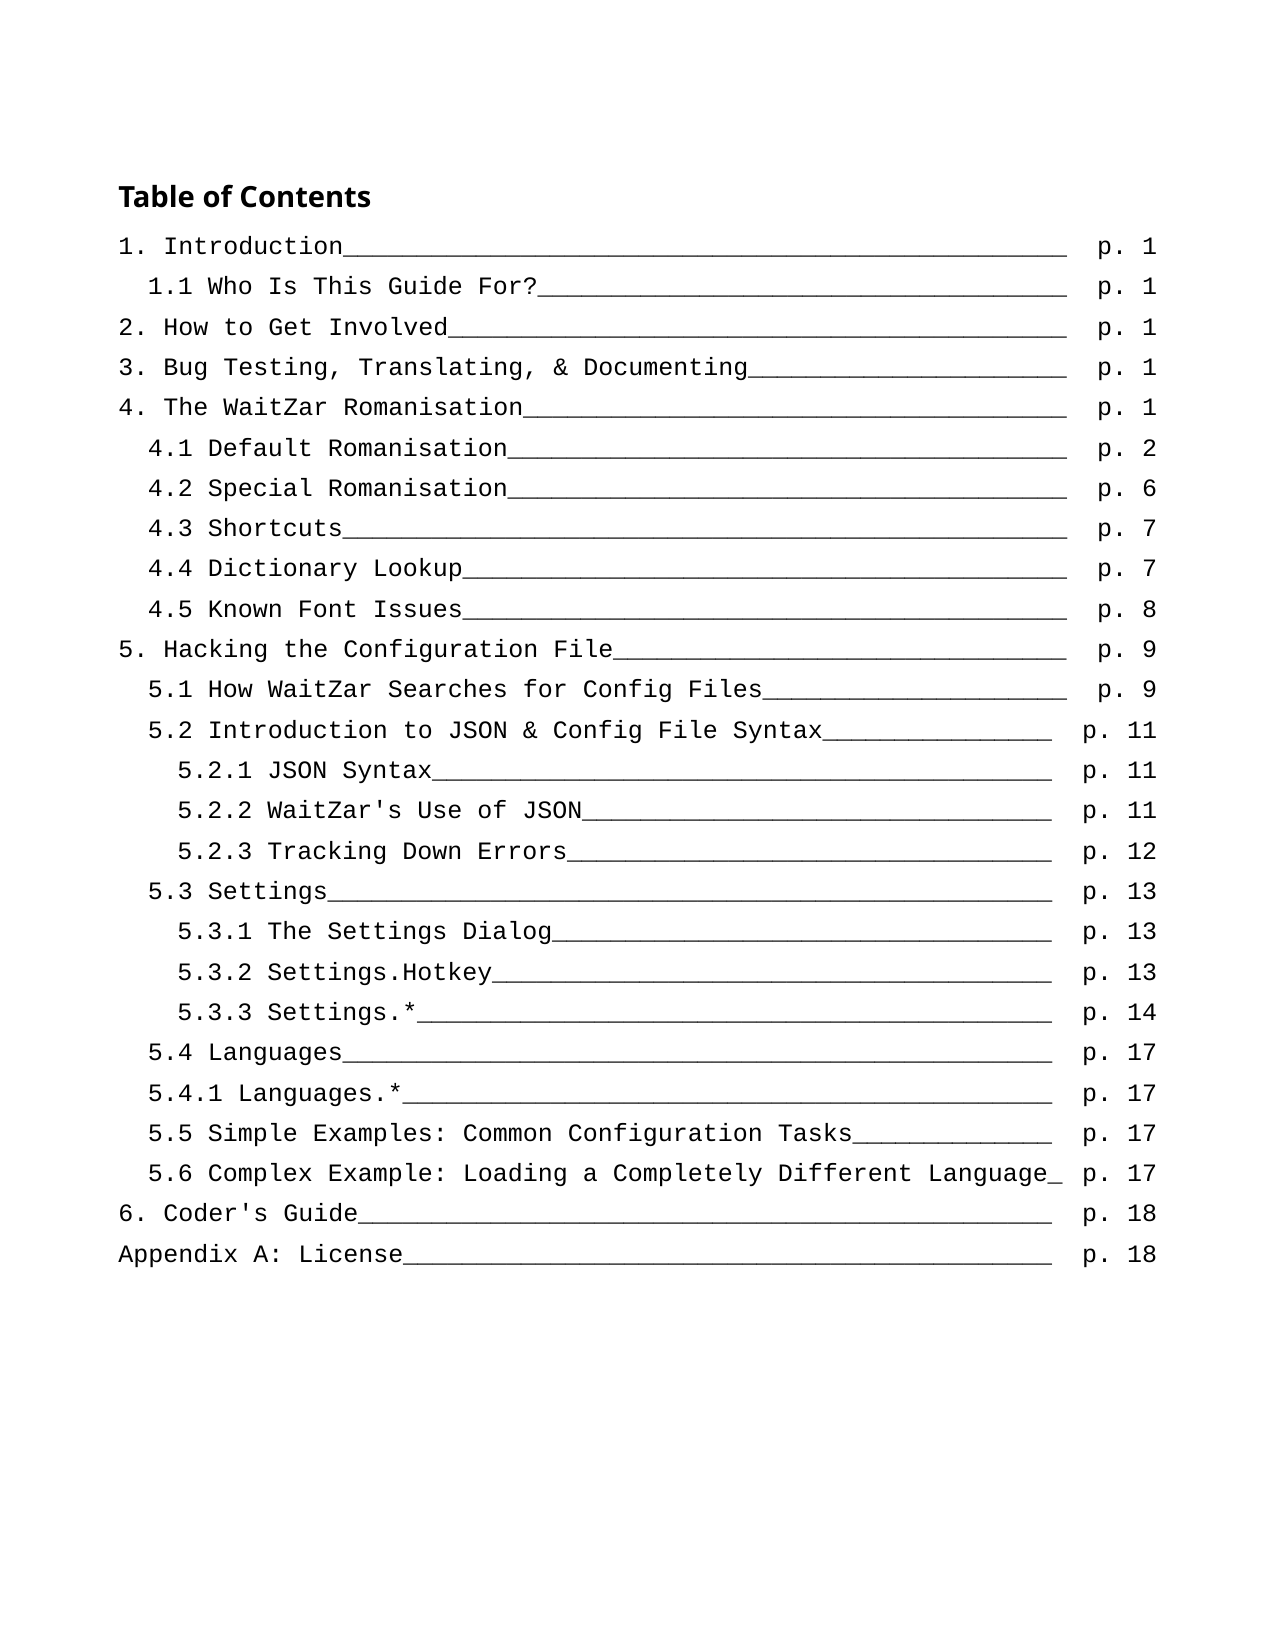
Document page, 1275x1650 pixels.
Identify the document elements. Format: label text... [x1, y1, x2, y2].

text 1. Introduction p. 1 [118, 233, 1157, 262]
text 4. The WaitZar Romanisation p. 1 [118, 395, 1157, 423]
text 5.3.2 Settings.Hotkey p. 13 [177, 959, 1157, 987]
text 4.2 Special Romanisation p. 6 [148, 475, 1157, 504]
text 4.3 Shortcuts p. 7 [148, 516, 1157, 544]
text 5.2.3 Tracking Down Errors p. 12 [177, 838, 1157, 867]
text 5.3 Settings p. 13 [148, 878, 1157, 907]
text 5.4.1 Languages.* p. 17 [148, 1080, 1157, 1108]
text 5. Hacking the Configuration File p. 9 [118, 637, 1157, 665]
text 4.4 Dictionary Lookup p. 7 [148, 556, 1157, 584]
text 6. Coder's Guide p. 18 [118, 1201, 1157, 1229]
text 5.2 Introduction to JSON & Config File Syntax p. 11 [148, 717, 1157, 746]
text Appendix A: License p. 18 [118, 1241, 1157, 1270]
text 5.2.2 WaitZar's Use of JSON p. 11 [177, 798, 1157, 826]
text 5.3.1 The Settings Dialog p. 13 [177, 919, 1157, 947]
text 5.5 Simple Examples: Common Configuration Tasks p. 17 [148, 1120, 1157, 1149]
text 5.6 Complex Example: Loading a Completely Different Language p. 17 [148, 1161, 1157, 1189]
subtitle Table of Contents [118, 176, 1157, 216]
text 2. How to Get Involved p. 1 [118, 314, 1157, 342]
text 5.1 How WaitZar Searches for Config Files p. 9 [148, 677, 1157, 705]
text 5.3.3 Settings.* p. 14 [177, 999, 1157, 1028]
text 4.1 Default Romanisation p. 2 [148, 435, 1157, 463]
text 5.2.1 JSON Syntax p. 11 [177, 758, 1157, 786]
text 3. Bug Testing, Translating, & Documenting p. 1 [118, 354, 1157, 383]
text 5.4 Languages p. 17 [148, 1040, 1157, 1068]
text 4.5 Known Font Issues p. 8 [148, 596, 1157, 625]
text 1.1 Who Is This Guide For? p. 1 [148, 274, 1157, 302]
